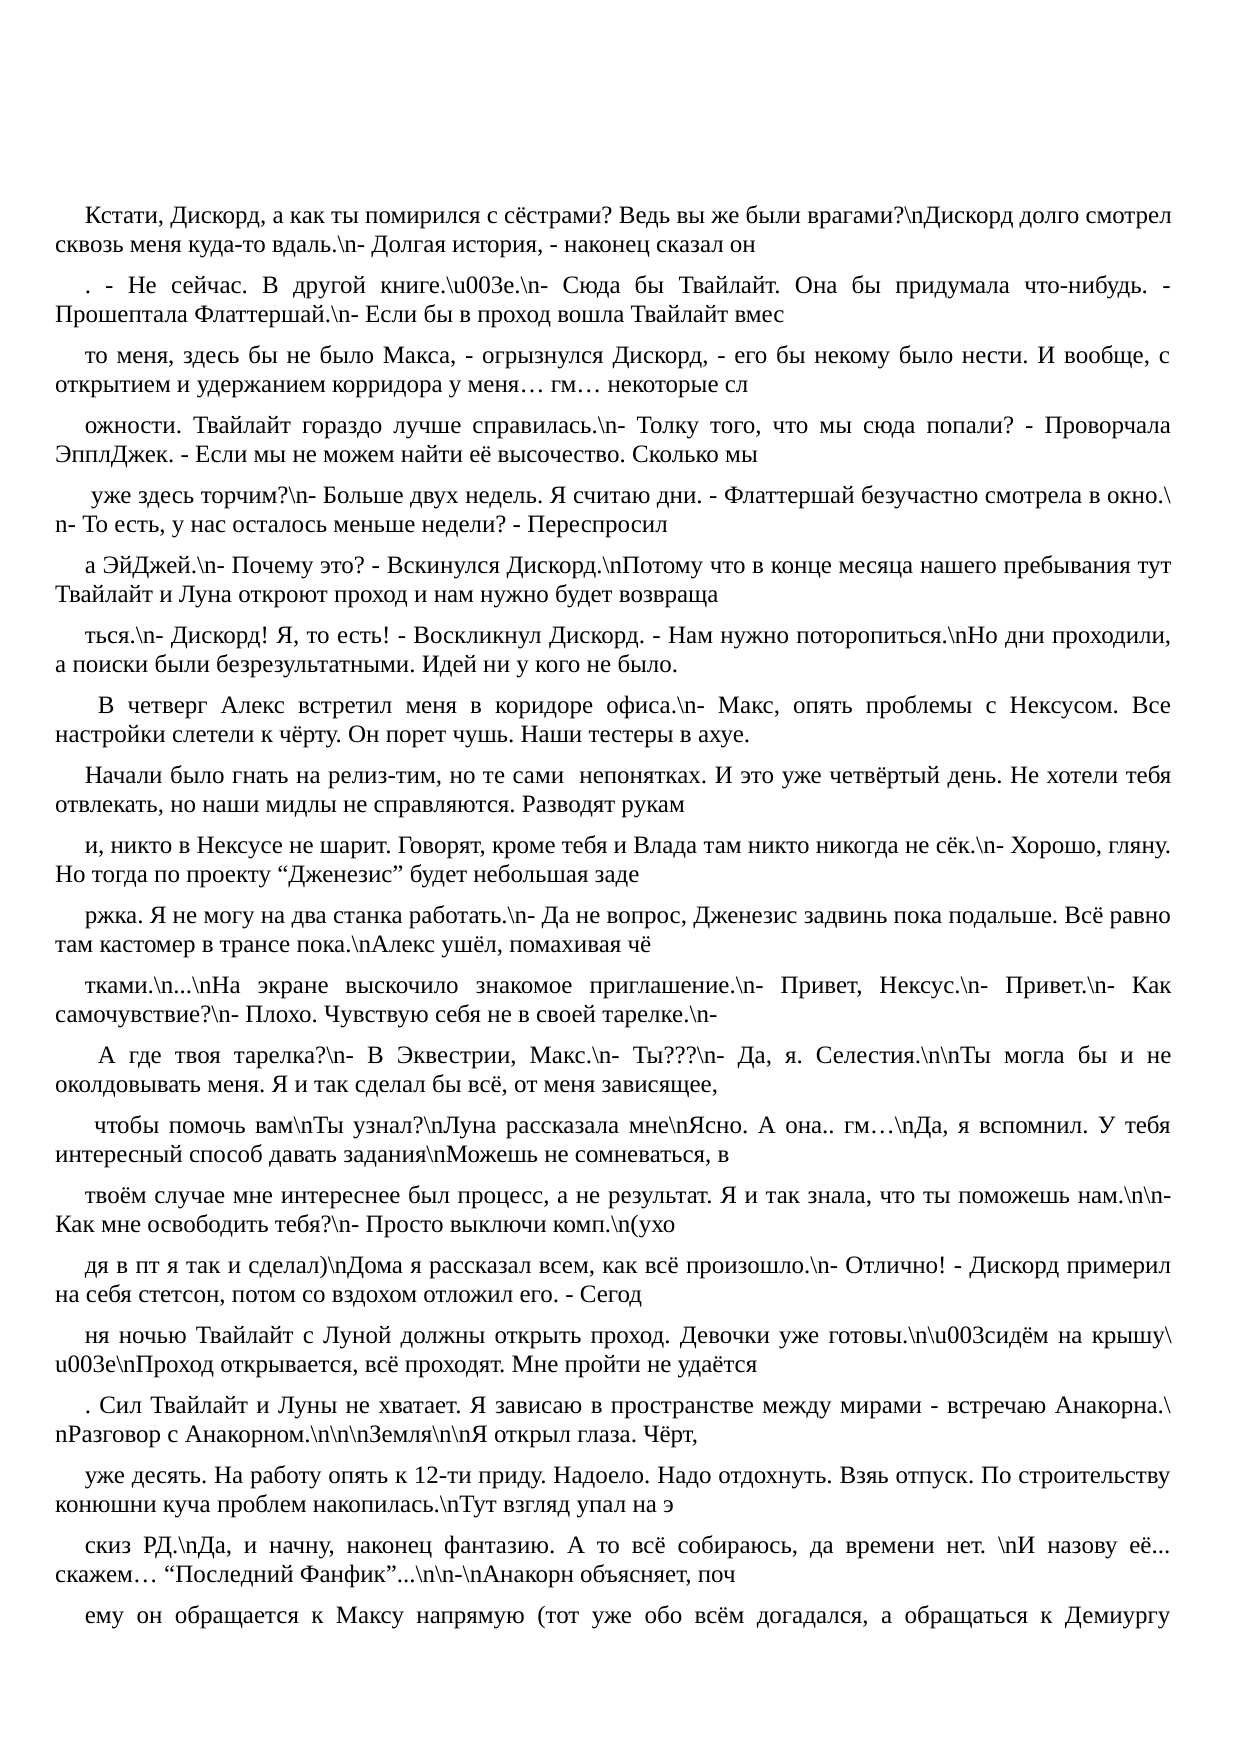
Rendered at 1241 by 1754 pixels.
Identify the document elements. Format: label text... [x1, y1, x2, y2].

text чтобы помочь вам\nТы узнал?\nЛуна рассказала мне\nЯсно. А она.. гм…\nДа, я вспомнил. У тебя интересный способ давать задания\nМожешь не сомневаться, в [55, 1111, 1172, 1168]
text Кстати, Дискорд, а как ты помирился с сёстрами? Ведь вы же были врагами?\nДискорд долго смотрел сквозь меня куда-то вдаль.\n- Долгая история, - наконец сказал он [55, 201, 1172, 258]
text ржка. Я не могу на два станка работать.\n- Да не вопрос, Дженезис задвинь пока подальше. Всё равно там кастомер в трансе пока.\nАлекс ушёл, помахивая чё [55, 901, 1172, 958]
text то меня, здесь бы не было Макса, - огрызнулся Дискорд, - его бы некому было нести. И вообще, с открытием и удержанием корридора у меня… гм… некоторые сл [55, 341, 1172, 398]
text дя в пт я так и сделал)\nДома я рассказал всем, как всё произошло.\n- Отлично! - Дискорд примерил на себя стетсон, потом со вздохом отложил его. - Сегод [55, 1251, 1172, 1308]
text А где твоя тарелка?\n- В Эквестрии, Макс.\n- Ты???\n- Да, я. Селестия.\n\nТы могла бы и не околдовывать меня. Я и так сделал бы всё, от меня зависящее, [55, 1041, 1172, 1098]
text скиз РД.\nДа, и начну, наконец фантазию. А то всё собираюсь, да времени нет. \nИ назову её... скажем… “Последний Фанфик”...\n\n-\nАнакорн объясняет, поч [55, 1531, 1172, 1588]
text и, никто в Нексусе не шарит. Говорят, кроме тебя и Влада там никто никогда не сёк.\n- Хорошо, гляну. Но тогда по проекту “Дженезис” будет небольшая заде [55, 831, 1172, 888]
text тками.\n...\nНа экране выскочило знакомое приглашение.\n- Привет, Нексус.\n- Привет.\n- Как самочувствие?\n- Плохо. Чувствую себя не в своей тарелке.\n- [55, 971, 1172, 1028]
text ему он обращается к Максу напрямую (тот уже обо всём догадался, а обращаться к Демиургу [55, 1601, 1172, 1629]
text . Сил Твайлайт и Луны не хватает. Я зависаю в пространстве между мирами - встречаю Анакорна.\nРазговор с Анакорном.\n\n\nЗемля\n\nЯ открыл глаза. Чёрт, [55, 1391, 1172, 1448]
text уже десять. На работу опять к 12-ти приду. Надоело. Надо отдохнуть. Взяь отпуск. По строительству конюшни куча проблем накопилась.\nТут взгляд упал на э [55, 1461, 1172, 1518]
text уже здесь торчим?\n- Больше двух недель. Я считаю дни. - Флаттершай безучастно смотрела в окно.\n- То есть, у нас осталось меньше недели? - Переспросил [55, 481, 1172, 538]
text твоём случае мне интереснее был процесс, а не результат. Я и так знала, что ты поможешь нам.\n\n- Как мне освободить тебя?\n- Просто выключи комп.\n(ухо [55, 1181, 1172, 1238]
text ня ночью Твайлайт с Луной должны открыть проход. Девочки уже готовы.\n\u003cидём на крышу\u003e\nПроход открывается, всё проходят. Мне пройти не удаётся [55, 1321, 1172, 1378]
text В четверг Алекс встретил меня в коридоре офиса.\n- Макс, опять проблемы с Нексусом. Все настройки слетели к чёрту. Он порет чушь. Наши тестеры в ахуе. [55, 691, 1172, 748]
text Начали было гнать на релиз-тим, но те сами непонятках. И это уже четвёртый день. Не хотели тебя отвлекать, но наши мидлы не справляются. Разводят рукам [55, 761, 1172, 818]
text ожности. Твайлайт гораздо лучше справилась.\n- Толку того, что мы сюда попали? - Проворчала ЭпплДжек. - Если мы не можем найти её высочество. Сколько мы [55, 411, 1172, 468]
text ться.\n- Дискорд! Я, то есть! - Воскликнул Дискорд. - Нам нужно поторопиться.\nНо дни проходили, а поиски были безрезультатными. Идей ни у кого не было. [55, 621, 1172, 678]
text . - Не сейчас. В другой книге.\u003e.\n- Сюда бы Твайлайт. Она бы придумала что-нибудь. - Прошептала Флаттершай.\n- Если бы в проход вошла Твайлайт вмес [55, 271, 1172, 328]
text а ЭйДжей.\n- Почему это? - Вскинулся Дискорд.\nПотому что в конце месяца нашего пребывания тут Твайлайт и Луна откроют проход и нам нужно будет возвраща [55, 551, 1172, 608]
